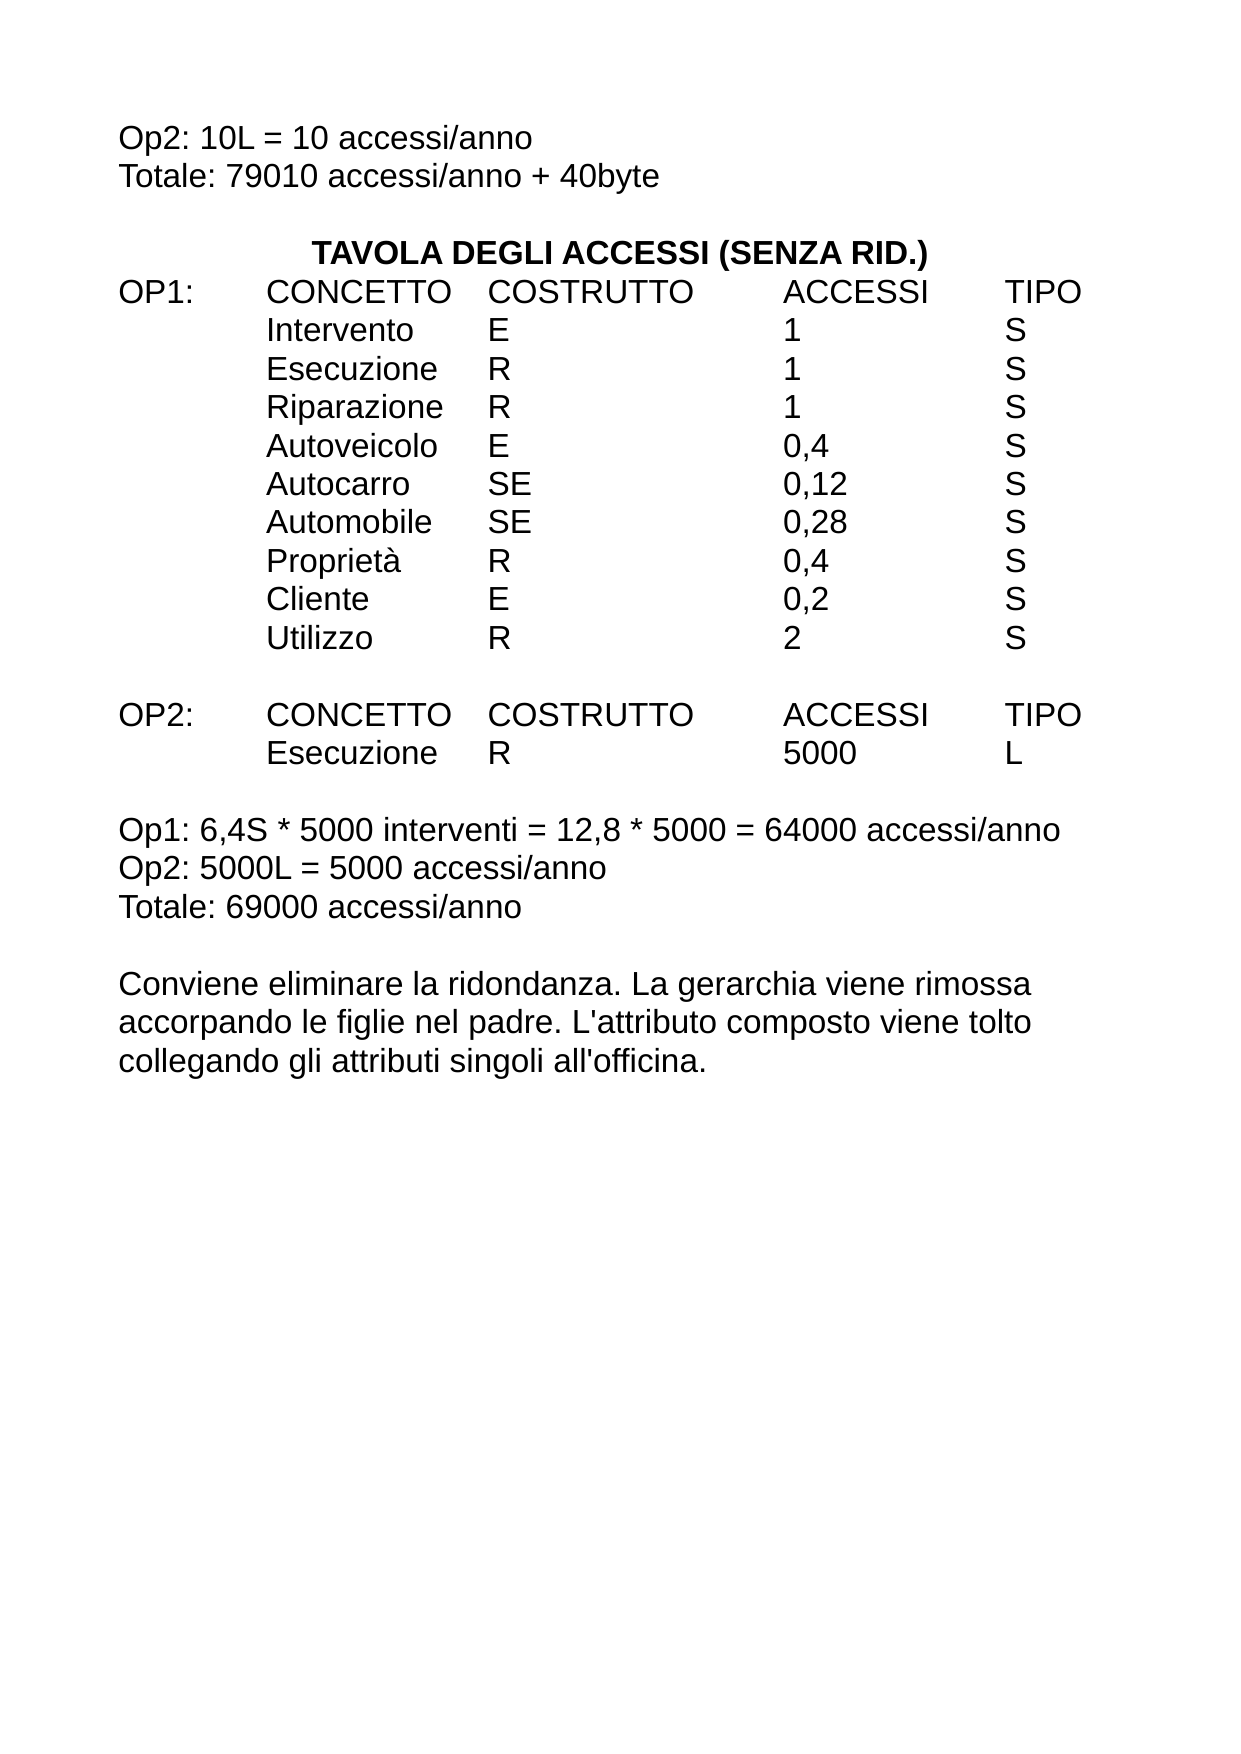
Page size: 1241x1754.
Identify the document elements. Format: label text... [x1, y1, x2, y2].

text Op2: 5000L = 5000 accessi/anno [118, 848, 1122, 887]
text Utilizzo R 2 S [118, 618, 1122, 656]
text Cliente E 0,2 S [118, 579, 1122, 618]
text Op2: 10L = 10 accessi/anno [118, 118, 1122, 157]
text Riparazione R 1 S [118, 387, 1122, 426]
text Intervento E 1 S [118, 310, 1122, 349]
text Proprietà R 0,4 S [118, 541, 1122, 579]
text OP2: CONCETTO COSTRUTTO ACCESSI TIPO [118, 695, 1122, 733]
text Totale: 79010 accessi/anno + 40byte [118, 157, 1122, 195]
text TAVOLA DEGLI ACCESSI (SENZA RID.) [118, 233, 1122, 272]
text Totale: 69000 accessi/anno [118, 887, 1122, 925]
text Automobile SE 0,28 S [118, 502, 1122, 541]
text Autocarro SE 0,12 S [118, 464, 1122, 502]
text Autoveicolo E 0,4 S [118, 426, 1122, 464]
text Op1: 6,4S * 5000 interventi = 12,8 * 5000 = 64000 accessi/anno [118, 810, 1122, 848]
text Esecuzione R 1 S [118, 349, 1122, 387]
text OP1: CONCETTO COSTRUTTO ACCESSI TIPO [118, 272, 1122, 310]
text Conviene eliminare la ridondanza. La gerarchia viene rimossa accorpando le figlie nel padre. L'attributo composto viene tolto collegando gli attributi singoli all'officina. [118, 964, 1122, 1079]
text Esecuzione R 5000 L [118, 733, 1122, 772]
